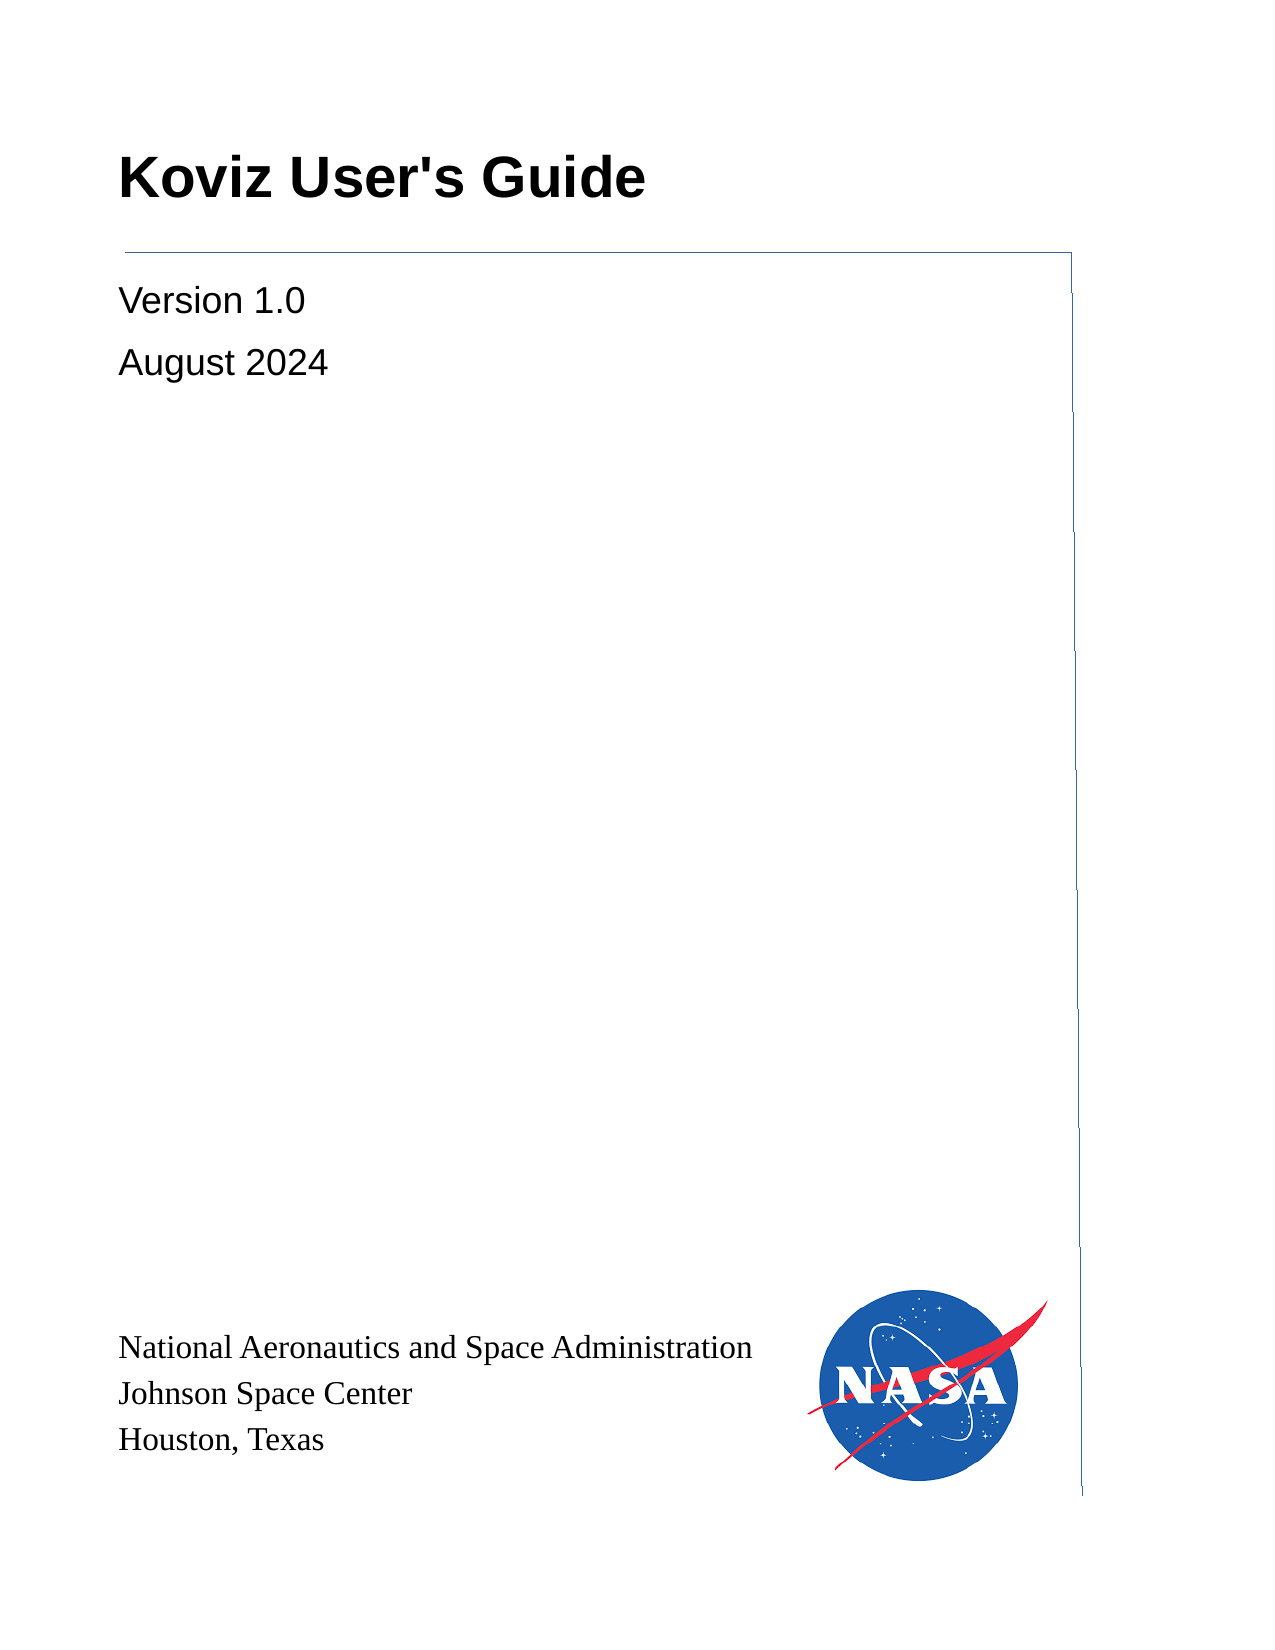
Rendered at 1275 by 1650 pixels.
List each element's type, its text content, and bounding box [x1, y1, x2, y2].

text National Aeronautics and Space Administration Johnson Space Center Houston, Texas [118, 1328, 805, 1458]
title Koviz User's Guide [118, 143, 1157, 210]
text [1049, 1328, 1157, 1458]
subtitle August 2024 [118, 340, 1072, 383]
subtitle Version 1.0 [118, 278, 1157, 321]
subtitle [1073, 340, 1157, 383]
picture [805, 1288, 1049, 1482]
